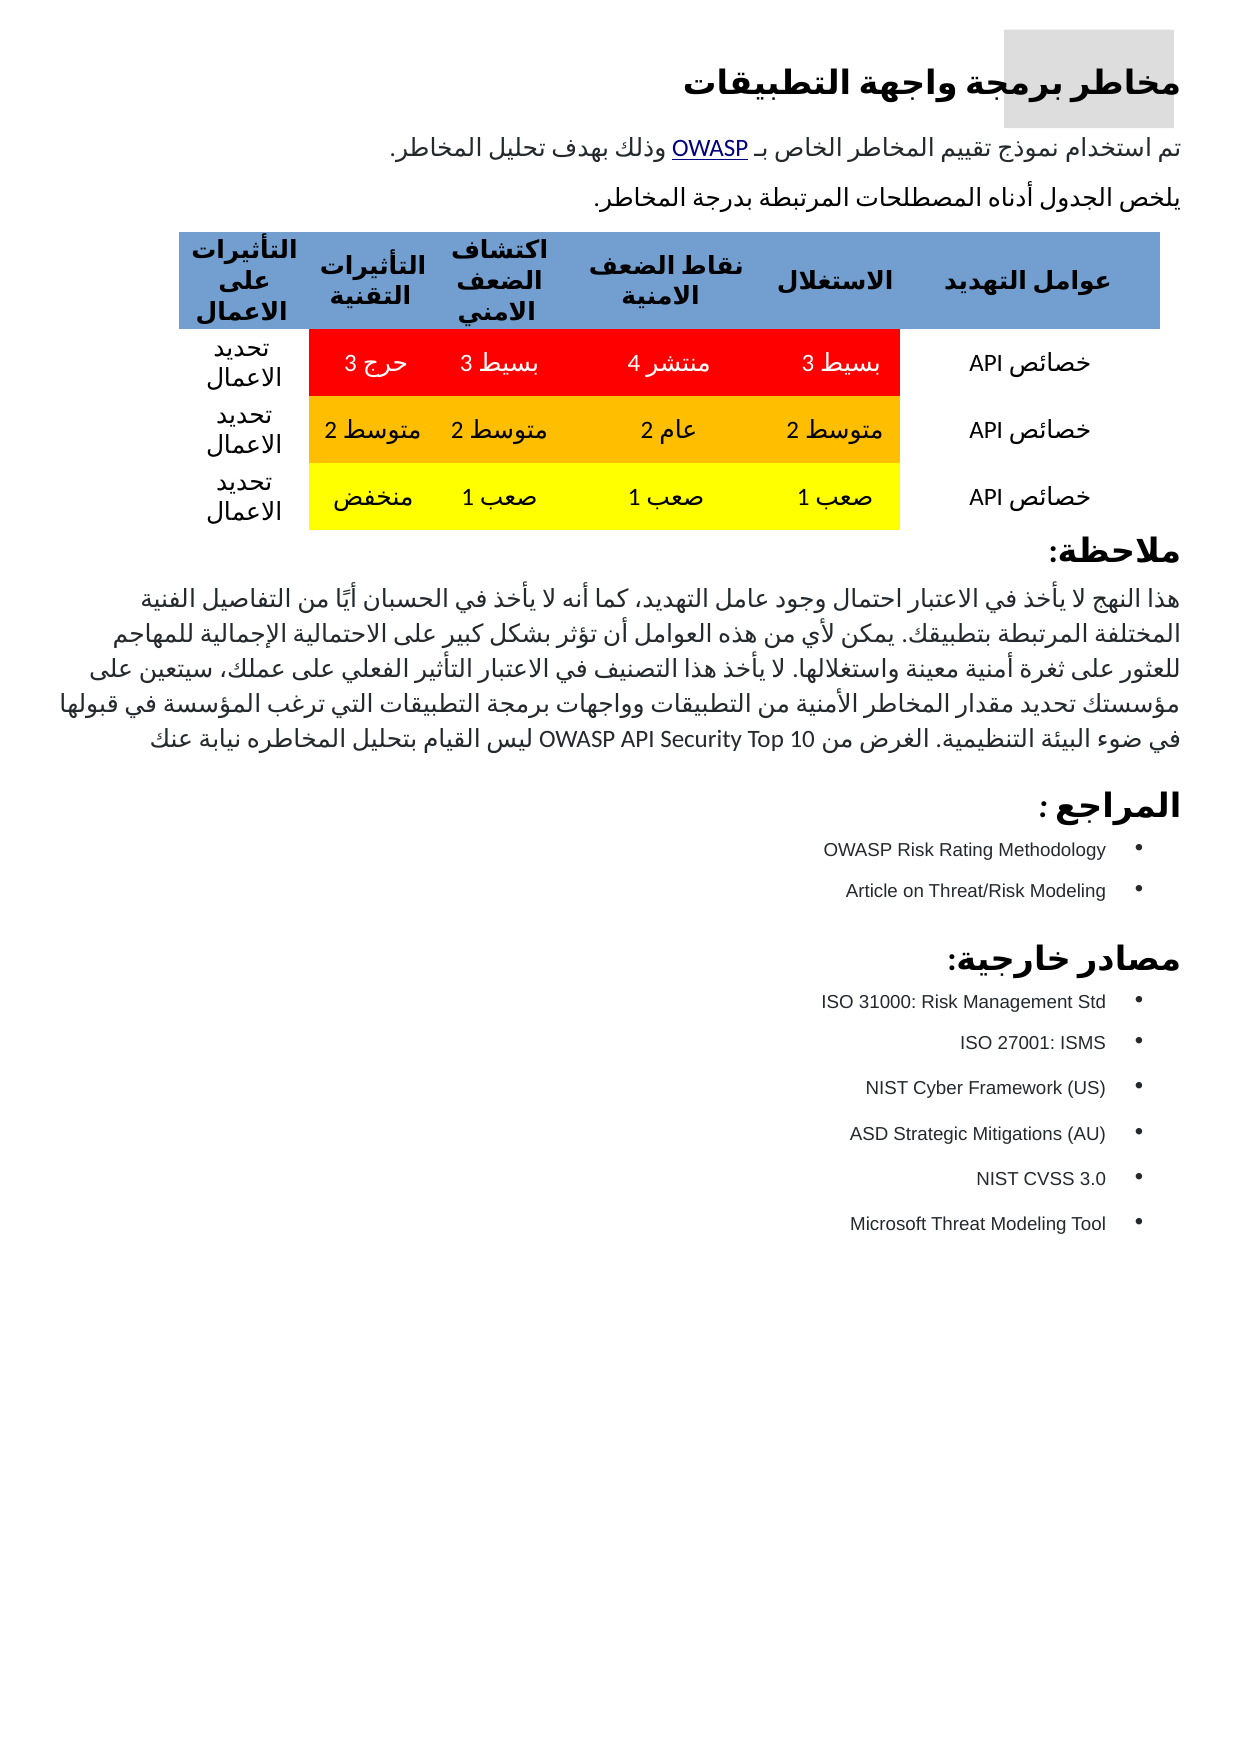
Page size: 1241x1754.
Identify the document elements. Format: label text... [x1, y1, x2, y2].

table_cell حرج 3 [309, 329, 436, 396]
table_cell منتشر 4 [562, 329, 769, 396]
table_cell تحديد الاعمال [179, 396, 309, 463]
list Article on Threat/Risk Modeling [59, 880, 1144, 903]
list ASD Strategic Mitigations (AU) [59, 1122, 1144, 1145]
table_header التأثيرات التقنية [309, 232, 436, 329]
list ISO 31000: Risk Management Std [59, 991, 1144, 1014]
table_header نقاط الضعف الامنية [562, 232, 769, 329]
table_cell صعب 1 [436, 463, 562, 530]
text هذا النهج لا يأخذ في الاعتبار احتمال وجود عامل التهديد، كما أنه لا يأخذ في الحسبان أيًا من التفاصيل الفنية المختلفة المرتبطة بتطبيقك. يمكن لأي من هذه العوامل أن تؤثر بشكل كبير على الاحتمالية الإجمالية للمهاجم للعثور على ثغرة أمنية معينة واستغلالها. لا يأخذ هذا التصنيف في الاعتبار التأثير الفعلي على عملك، سيتعين على مؤسستك تحديد مقدار المخاطر الأمنية من التطبيقات وواجهات برمجة التطبيقات التي ترغب المؤسسة في قبولها في ضوء البيئة التنظيمية. الغرض من OWASP API Security Top 10 ليس القيام بتحليل المخاطره نيابة عنك [59, 583, 1181, 754]
table_cell متوسط 2 [309, 396, 436, 463]
table_cell متوسط 2 [769, 396, 900, 463]
list ISO 27001: ISMS [59, 1032, 1144, 1055]
list NIST CVSS 3.0 [59, 1167, 1144, 1191]
list NIST Cyber Framework (US) [59, 1077, 1144, 1100]
table_cell صعب 1 [769, 463, 900, 530]
table_cell منخفض [309, 463, 436, 530]
subtitle المراجع : [59, 785, 1181, 826]
table_cell تحديد الاعمال [179, 329, 309, 396]
list Microsoft Threat Modeling Tool [59, 1213, 1144, 1236]
table_cell صعب 1 [562, 463, 769, 530]
table_header اكتشاف الضعف الامني [436, 232, 562, 329]
table_cell خصائص API [900, 463, 1160, 530]
table_cell بسيط 3 [769, 329, 900, 396]
table_header التأثيرات على الاعمال [179, 232, 309, 329]
table_cell تحديد الاعمال [179, 463, 309, 530]
table_cell عام 2 [562, 396, 769, 463]
subtitle ملاحظة: [59, 434, 1181, 571]
text يلخص الجدول أدناه المصطلحات المرتبطة بدرجة المخاطر. [59, 182, 1181, 213]
table_cell متوسط 2 [436, 396, 562, 463]
subtitle مصادر خارجية: [59, 937, 1181, 978]
table_header عوامل التهديد [900, 232, 1160, 329]
text تم استخدام نموذج تقييم المخاطر الخاص بـ OWASP وذلك بهدف تحليل المخاطر. [59, 132, 1181, 163]
table_cell بسيط 3 [436, 329, 562, 396]
table_cell خصائص API [900, 396, 1160, 463]
table_header الاستغلال [769, 232, 900, 329]
list OWASP Risk Rating Methodology [59, 839, 1144, 862]
table_cell خصائص API [900, 329, 1160, 396]
